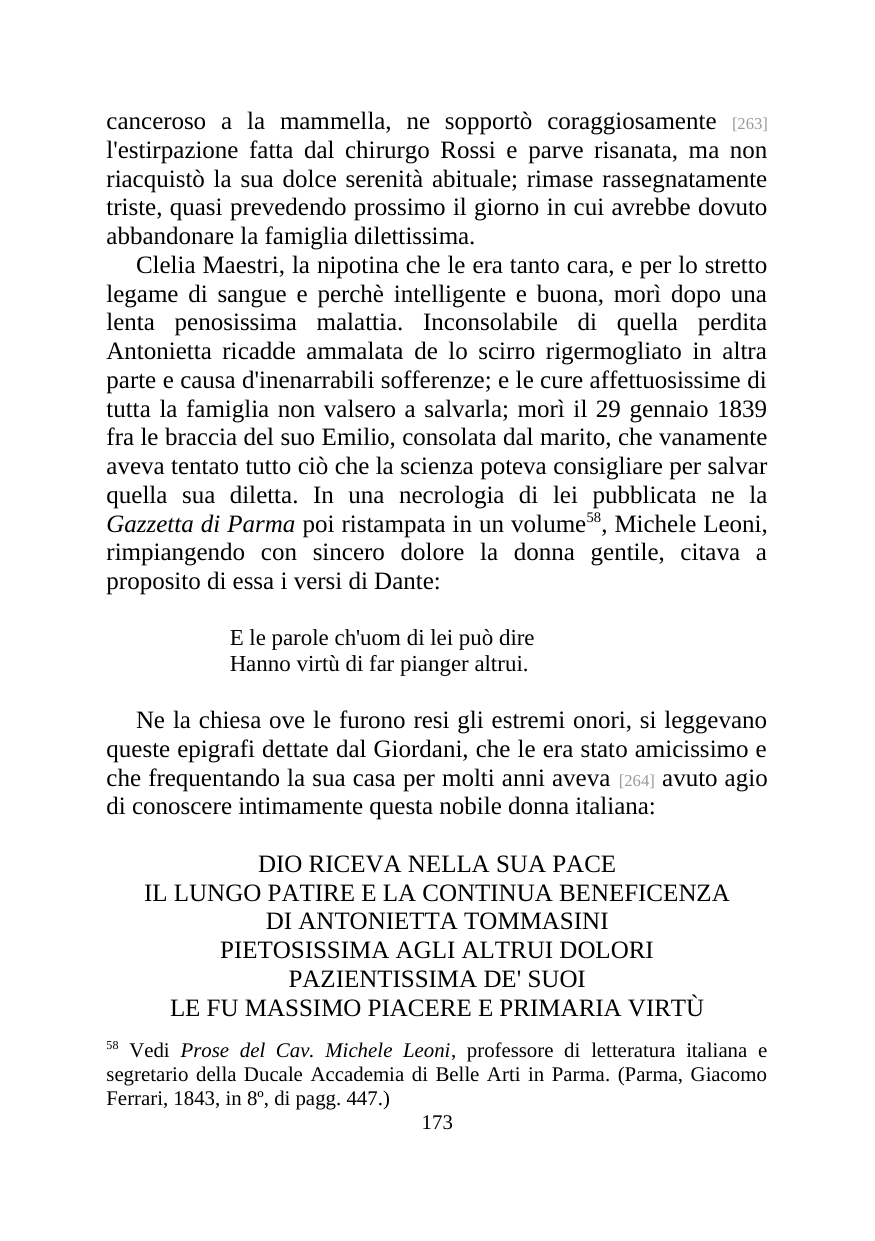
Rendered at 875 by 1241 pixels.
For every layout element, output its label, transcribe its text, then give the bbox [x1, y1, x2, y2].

text PAZIENTISSIMA DE' SUOI [106, 964, 768, 993]
text DI ANTONIETTA TOMMASINI [106, 906, 768, 935]
text PIETOSISSIMA AGLI ALTRUI DOLORI [106, 935, 768, 964]
text E le parole ch'uom di lei può dire [200, 624, 768, 650]
text Hanno virtù di far pianger altrui. [200, 650, 768, 676]
text Vedi Prose del Cav. Michele Leoni, professore di letteratura italiana e segretario della Ducale Accademia di Belle Arti in Parma. (Parma, Giacomo Ferrari, 1843, in 8º, di pagg. 447.) [106, 1038, 768, 1110]
text LE FU MASSIMO PIACERE E PRIMARIA VIRTÙ [106, 993, 768, 1021]
text Ne la chiesa ove le furono resi gli estremi onori, si leggevano queste epigrafi dettate dal Giordani, che le era stato amicissimo e che frequentando la sua casa per molti anni aveva [264] avuto agio di conoscere intimamente questa nobile donna italiana: [106, 705, 768, 820]
text canceroso a la mammella, ne sopportò coraggiosamente [263] l'estirpazione fatta dal chirurgo Rossi e parve risanata, ma non riacquistò la sua dolce serenità abituale; rimase rassegnatamente triste, quasi prevedendo prossimo il giorno in cui avrebbe dovuto abbandonare la famiglia dilettissima. [106, 106, 768, 250]
text DIO RICEVA NELLA SUA PACE [106, 849, 768, 878]
text Clelia Maestri, la nipotina che le era tanto cara, e per lo stretto legame di sangue e perchè intelligente e buona, morì dopo una lenta penosissima malattia. Inconsolabile di quella perdita Antonietta ricadde ammalata de lo scirro rigermogliato in altra parte e causa d'inenarrabili sofferenze; e le cure affettuosissime di tutta la famiglia non valsero a salvarla; morì il 29 gennaio 1839 fra le braccia del suo Emilio, consolata dal marito, che vanamente aveva tentato tutto ciò che la scienza poteva consigliare per salvar quella sua diletta. In una necrologia di lei pubblicata ne la Gazzetta di Parma poi ristampata in un volume, Michele Leoni, rimpiangendo con sincero dolore la donna gentile, citava a proposito di essa i versi di Dante: [106, 250, 768, 595]
text IL LUNGO PATIRE E LA CONTINUA BENEFICENZA [106, 878, 768, 906]
